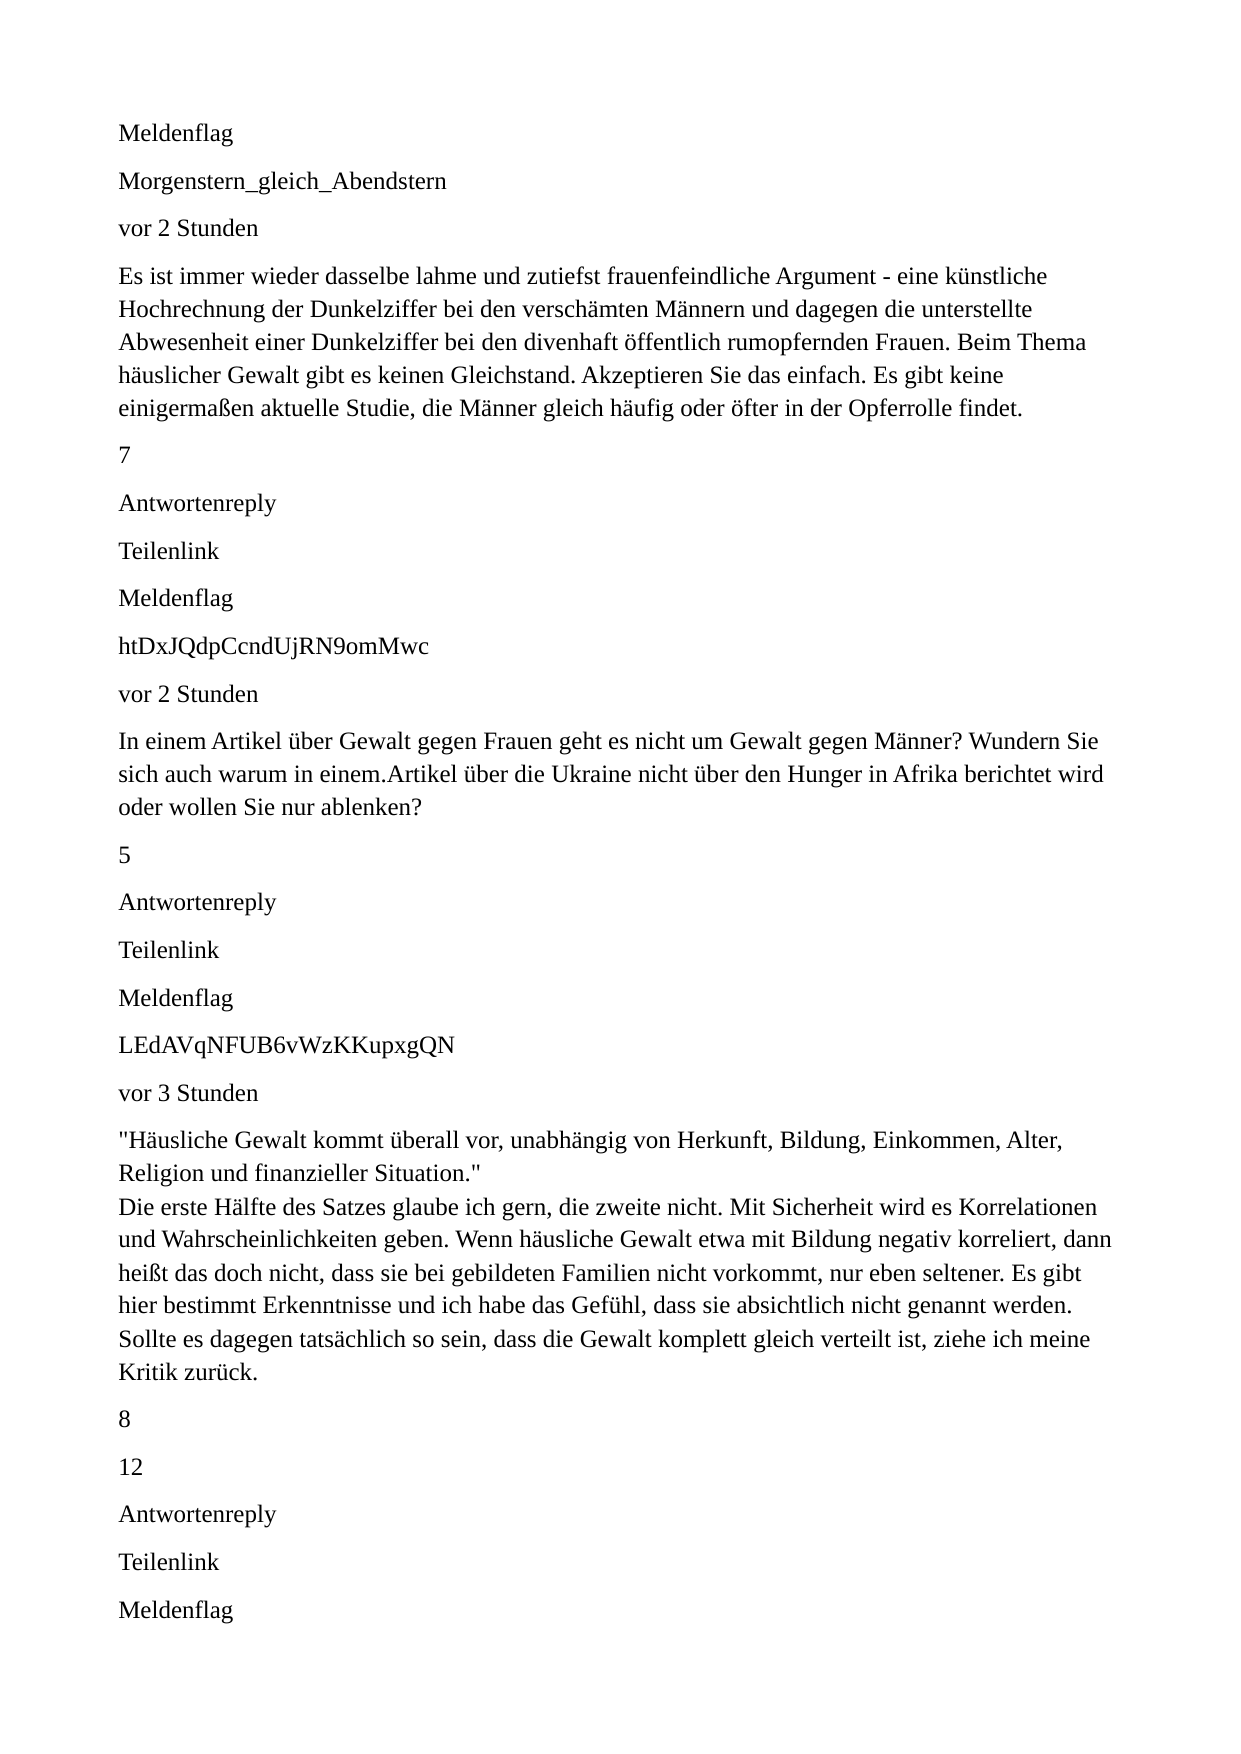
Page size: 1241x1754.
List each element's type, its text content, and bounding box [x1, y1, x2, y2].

text 8 [118, 1404, 1122, 1433]
text LEdAVqNFUB6vWzKKupxgQN [118, 1030, 1122, 1059]
text Morgenstern_gleich_Abendstern [118, 166, 1122, 194]
text Teilenlink [118, 536, 1122, 564]
text In einem Artikel über Gewalt gegen Frauen geht es nicht um Gewalt gegen Männer? Wundern Sie sich auch warum in einem.Artikel über die Ukraine nicht über den Hunger in Afrika berichtet wird oder wollen Sie nur ablenken? [118, 726, 1122, 821]
text 7 [118, 441, 1122, 469]
text Meldenflag [118, 583, 1122, 612]
text 12 [118, 1452, 1122, 1481]
text Teilenlink [118, 1547, 1122, 1576]
text 5 [118, 840, 1122, 869]
text htDxJQdpCcndUjRN9omMwc [118, 631, 1122, 660]
text Teilenlink [118, 935, 1122, 964]
text vor 2 Stunden [118, 213, 1122, 242]
text Meldenflag [118, 983, 1122, 1011]
text Es ist immer wieder dasselbe lahme und zutiefst frauenfeindliche Argument - eine künstliche Hochrechnung der Dunkelziffer bei den verschämten Männern und dagegen die unterstellte Abwesenheit einer Dunkelziffer bei den divenhaft öffentlich rumopfernden Frauen. Beim Thema häuslicher Gewalt gibt es keinen Gleichstand. Akzeptieren Sie das einfach. Es gibt keine einigermaßen aktuelle Studie, die Männer gleich häufig oder öfter in der Opferrolle findet. [118, 261, 1122, 422]
text Meldenflag [118, 118, 1122, 147]
text "Häusliche Gewalt kommt überall vor, unabhängig von Herkunft, Bildung, Einkommen, Alter, Religion und finanzieller Situation." Die erste Hälfte des Satzes glaube ich gern, die zweite nicht. Mit Sicherheit wird es Korrelationen und Wahrscheinlichkeiten geben. Wenn häusliche Gewalt etwa mit Bildung negativ korreliert, dann heißt das doch nicht, dass sie bei gebildeten Familien nicht vorkommt, nur eben seltener. Es gibt hier bestimmt Erkenntnisse und ich habe das Gefühl, dass sie absichtlich nicht genannt werden. Sollte es dagegen tatsächlich so sein, dass die Gewalt komplett gleich verteilt ist, ziehe ich meine Kritik zurück. [118, 1126, 1122, 1385]
text vor 2 Stunden [118, 679, 1122, 707]
text Meldenflag [118, 1595, 1122, 1623]
text Antwortenreply [118, 887, 1122, 916]
text Antwortenreply [118, 1499, 1122, 1528]
text Antwortenreply [118, 488, 1122, 517]
text vor 3 Stunden [118, 1078, 1122, 1107]
